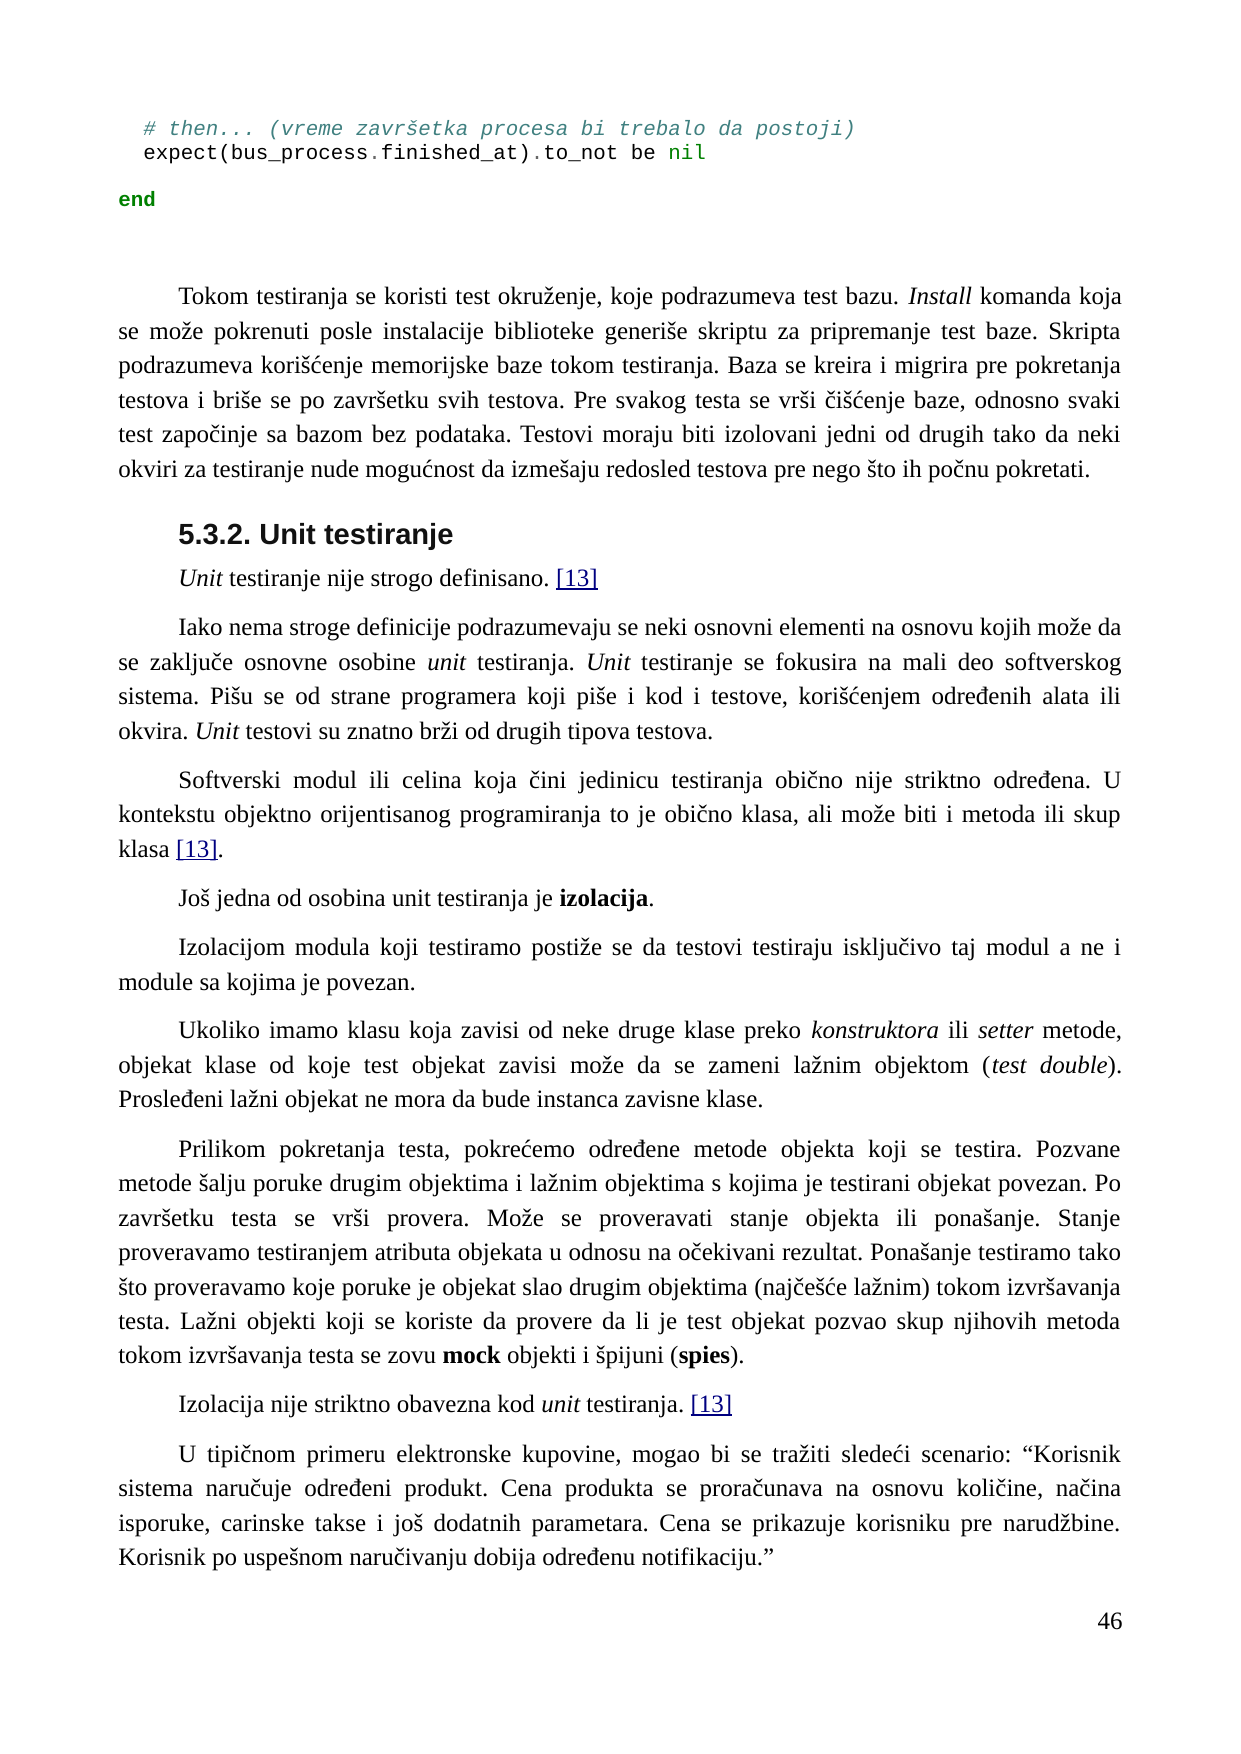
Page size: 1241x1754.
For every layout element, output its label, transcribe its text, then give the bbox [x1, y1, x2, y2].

text Izolacija nije striktno obavezna kod unit testiranja. [13] [118, 1389, 1122, 1418]
text U tipičnom primeru elektronske kupovine, mogao bi se tražiti sledeći scenario: “Korisnik sistema naručuje određeni produkt. Cena produkta se proračunava na osnovu količine, načina isporuke, carinske takse i još dodatnih parametara. Cena se prikazuje korisniku pre narudžbine. Korisnik po uspešnom naručivanju dobija određenu notifikaciju.” [118, 1439, 1122, 1571]
text Unit testiranje nije strogo definisano. [13] [118, 563, 1122, 592]
text Ukoliko imamo klasu koja zavisi od neke druge klase preko konstruktora ili setter metode, objekat klase od koje test objekat zavisi može da se zameni lažnim objektom (test double). Prosleđeni lažni objekat ne mora da bude instanca zavisne klase. [118, 1016, 1122, 1113]
subtitle Unit testiranje [118, 517, 1122, 551]
text end [118, 189, 1122, 213]
text Još jedna od osobina unit testiranja je izolacija. [118, 883, 1122, 912]
text Izolacijom modula koji testiramo postiže se da testovi testiraju isključivo taj modul a ne i module sa kojima je povezan. [118, 932, 1122, 995]
text expect(bus_process.finished_at).to_not be nil [118, 142, 1122, 165]
text Softverski modul ili celina koja čini jedinicu testiranja obično nije striktno određena. U kontekstu objektno orijentisanog programiranja to je obično klasa, ali može biti i metoda ili skup klasa [13]. [118, 765, 1122, 863]
text Iako nema stroge definicije podrazumevaju se neki osnovni elementi na osnovu kojih može da se zaključe osnovne osobine unit testiranja. Unit testiranje se fokusira na mali deo softverskog sistema. Pišu se od strane programera koji piše i kod i testove, korišćenjem određenih alata ili okvira. Unit testovi su znatno brži od drugih tipova testova. [118, 612, 1122, 745]
text Prilikom pokretanja testa, pokrećemo određene metode objekta koji se testira. Pozvane metode šalju poruke drugim objektima i lažnim objektima s kojima je testirani objekat povezan. Po završetku testa se vrši provera. Može se proveravati stanje objekta ili ponašanje. Stanje proveravamo testiranjem atributa objekata u odnosu na očekivani rezultat. Ponašanje testiramo tako što proveravamo koje poruke je objekat slao drugim objektima (najčešće lažnim) tokom izvršavanja testa. Lažni objekti koji se koriste da provere da li je test objekat pozvao skup njihovih metoda tokom izvršavanja testa se zovu mock objekti i špijuni (spies). [118, 1134, 1122, 1369]
text # then... (vreme završetka procesa bi trebalo da postoji) [118, 118, 1122, 142]
text Tokom testiranja se koristi test okruženje, koje podrazumeva test bazu. Install komanda koja se može pokrenuti posle instalacije biblioteke generiše skriptu za pripremanje test baze. Skripta podrazumeva korišćenje memorijske baze tokom testiranja. Baza se kreira i migrira pre pokretanja testova i briše se po završetku svih testova. Pre svakog testa se vrši čišćenje baze, odnosno svaki test započinje sa bazom bez podataka. Testovi moraju biti izolovani jedni od drugih tako da neki okviri za testiranje nude mogućnost da izmešaju redosled testova pre nego što ih počnu pokretati. [118, 281, 1122, 482]
